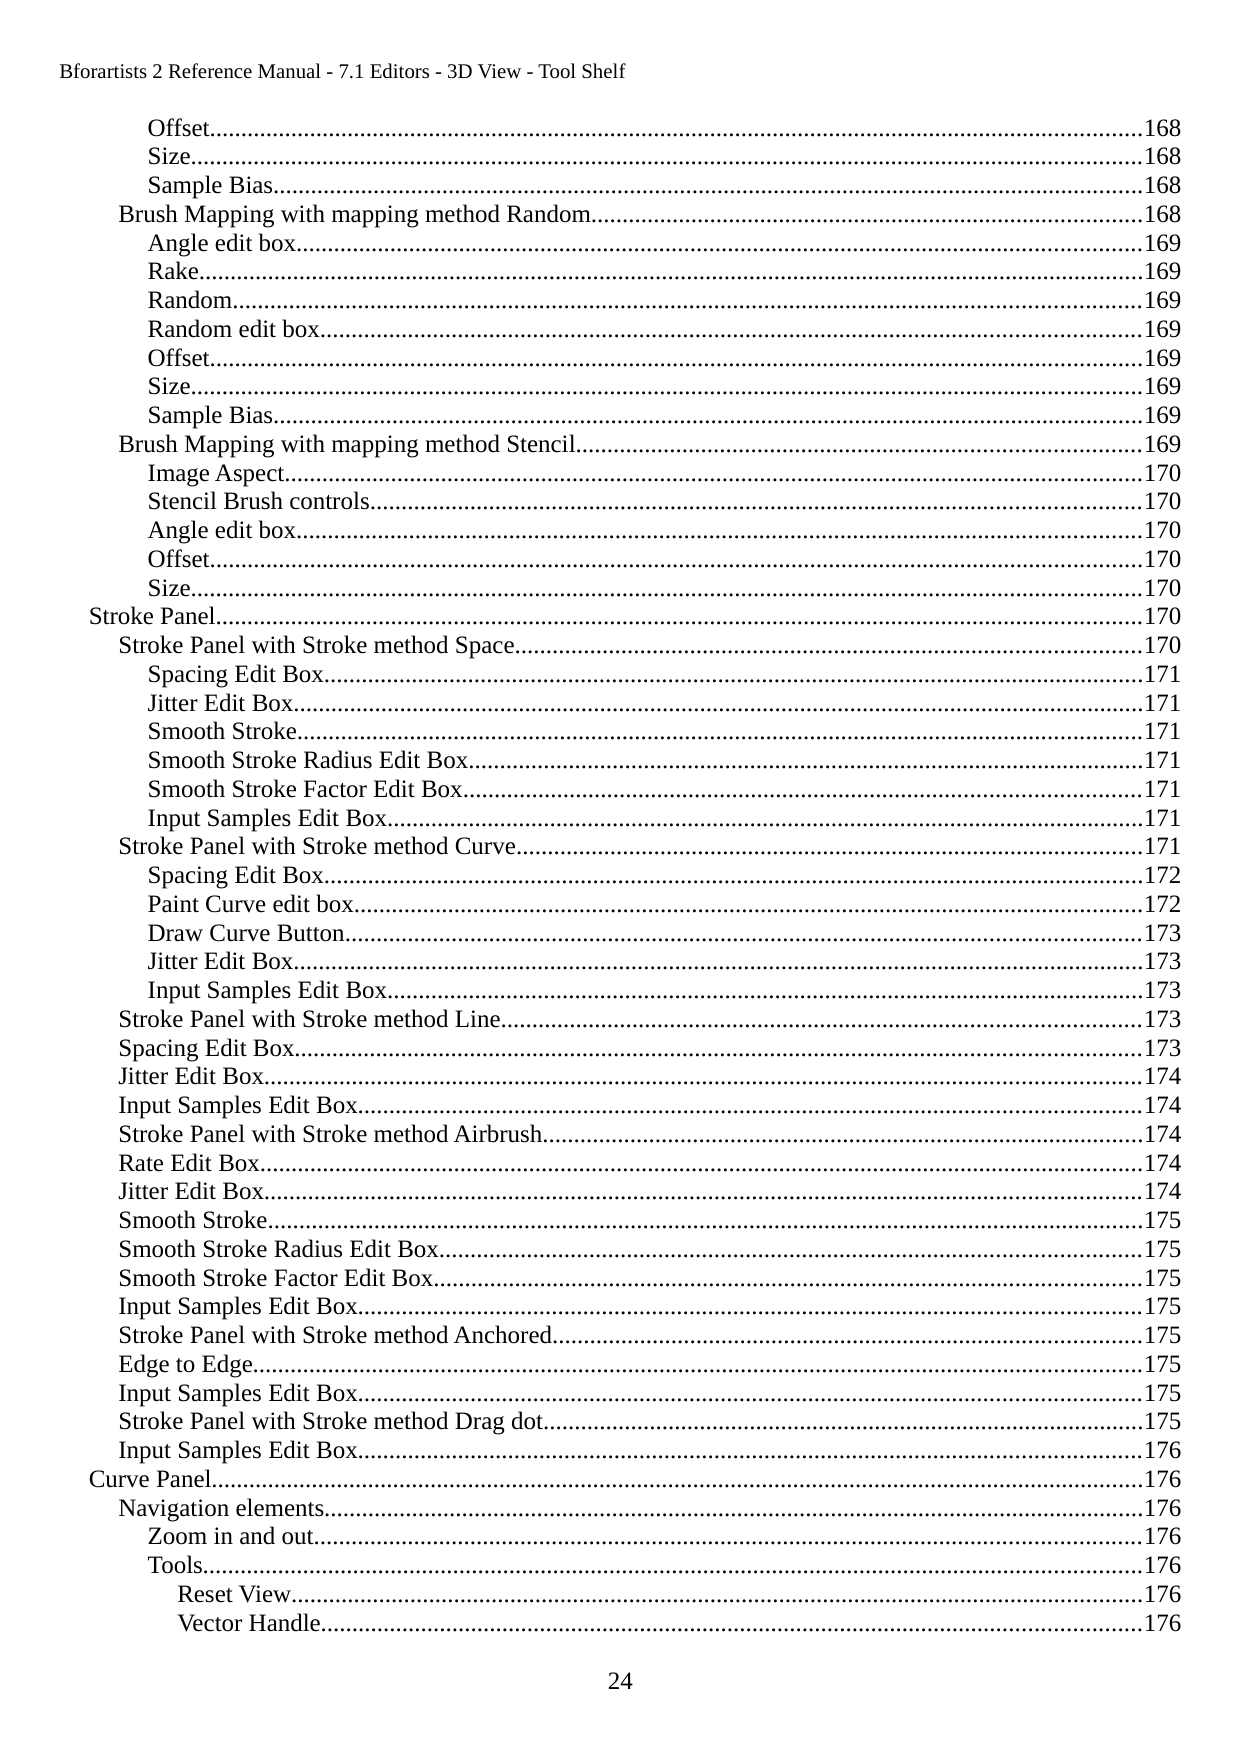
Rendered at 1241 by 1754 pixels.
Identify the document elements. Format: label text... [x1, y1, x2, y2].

text Spacing Edit Box 171 [147, 659, 1181, 688]
text Input Samples Edit Box 174 [118, 1090, 1181, 1119]
text Jitter Edit Box 174 [118, 1176, 1181, 1205]
text Jitter Edit Box 174 [118, 1061, 1181, 1090]
text Stroke Panel with Stroke method Line 173 [118, 1004, 1181, 1033]
text Stroke Panel with Stroke method Curve 171 [118, 831, 1181, 860]
text Sample Bias 168 [147, 170, 1181, 199]
text Smooth Stroke Radius Edit Box 175 [118, 1234, 1181, 1263]
text Sample Bias 169 [147, 400, 1181, 429]
text Input Samples Edit Box 175 [118, 1291, 1181, 1320]
text Stroke Panel with Stroke method Space 170 [118, 630, 1181, 659]
text Offset 170 [147, 544, 1181, 573]
text Input Samples Edit Box 175 [118, 1378, 1181, 1406]
text Rake 169 [147, 256, 1181, 285]
text Smooth Stroke 175 [118, 1205, 1181, 1234]
text Brush Mapping with mapping method Random 168 [118, 199, 1181, 228]
text Jitter Edit Box 171 [147, 688, 1181, 716]
text Smooth Stroke Factor Edit Box 175 [118, 1263, 1181, 1291]
text Vector Handle 176 [177, 1608, 1181, 1636]
text Angle edit box 170 [147, 515, 1181, 544]
text Smooth Stroke Factor Edit Box 171 [147, 774, 1181, 803]
text Input Samples Edit Box 173 [147, 975, 1181, 1004]
text Size 169 [147, 371, 1181, 400]
text Stencil Brush controls 170 [147, 486, 1181, 515]
text Random 169 [147, 285, 1181, 314]
text Spacing Edit Box 172 [147, 860, 1181, 889]
text Jitter Edit Box 173 [147, 946, 1181, 975]
text Stroke Panel with Stroke method Drag dot 175 [118, 1406, 1181, 1435]
text Angle edit box 169 [147, 228, 1181, 256]
text Brush Mapping with mapping method Stencil 169 [118, 429, 1181, 458]
text Draw Curve Button 173 [147, 918, 1181, 946]
text Stroke Panel with Stroke method Anchored 175 [118, 1320, 1181, 1349]
text Edge to Edge 175 [118, 1349, 1181, 1378]
text Smooth Stroke Radius Edit Box 171 [147, 745, 1181, 774]
text Tools 176 [147, 1550, 1181, 1579]
text Stroke Panel with Stroke method Airbrush 174 [118, 1119, 1181, 1148]
text Size 170 [147, 573, 1181, 601]
text Spacing Edit Box 173 [118, 1033, 1181, 1061]
text Input Samples Edit Box 171 [147, 803, 1181, 831]
text Reset View 176 [177, 1579, 1181, 1608]
text Paint Curve edit box 172 [147, 889, 1181, 918]
text Curve Panel 176 [88, 1464, 1181, 1493]
text Rate Edit Box 174 [118, 1148, 1181, 1176]
text Input Samples Edit Box 176 [118, 1435, 1181, 1464]
text Random edit box 169 [147, 314, 1181, 343]
text Image Aspect 170 [147, 458, 1181, 486]
text Stroke Panel 170 [88, 601, 1181, 630]
text Offset 169 [147, 343, 1181, 371]
text Navigation elements 176 [118, 1493, 1181, 1521]
text Smooth Stroke 171 [147, 716, 1181, 745]
text Offset 168 [147, 113, 1181, 141]
text Size 168 [147, 141, 1181, 170]
text Zoom in and out 176 [147, 1521, 1181, 1550]
